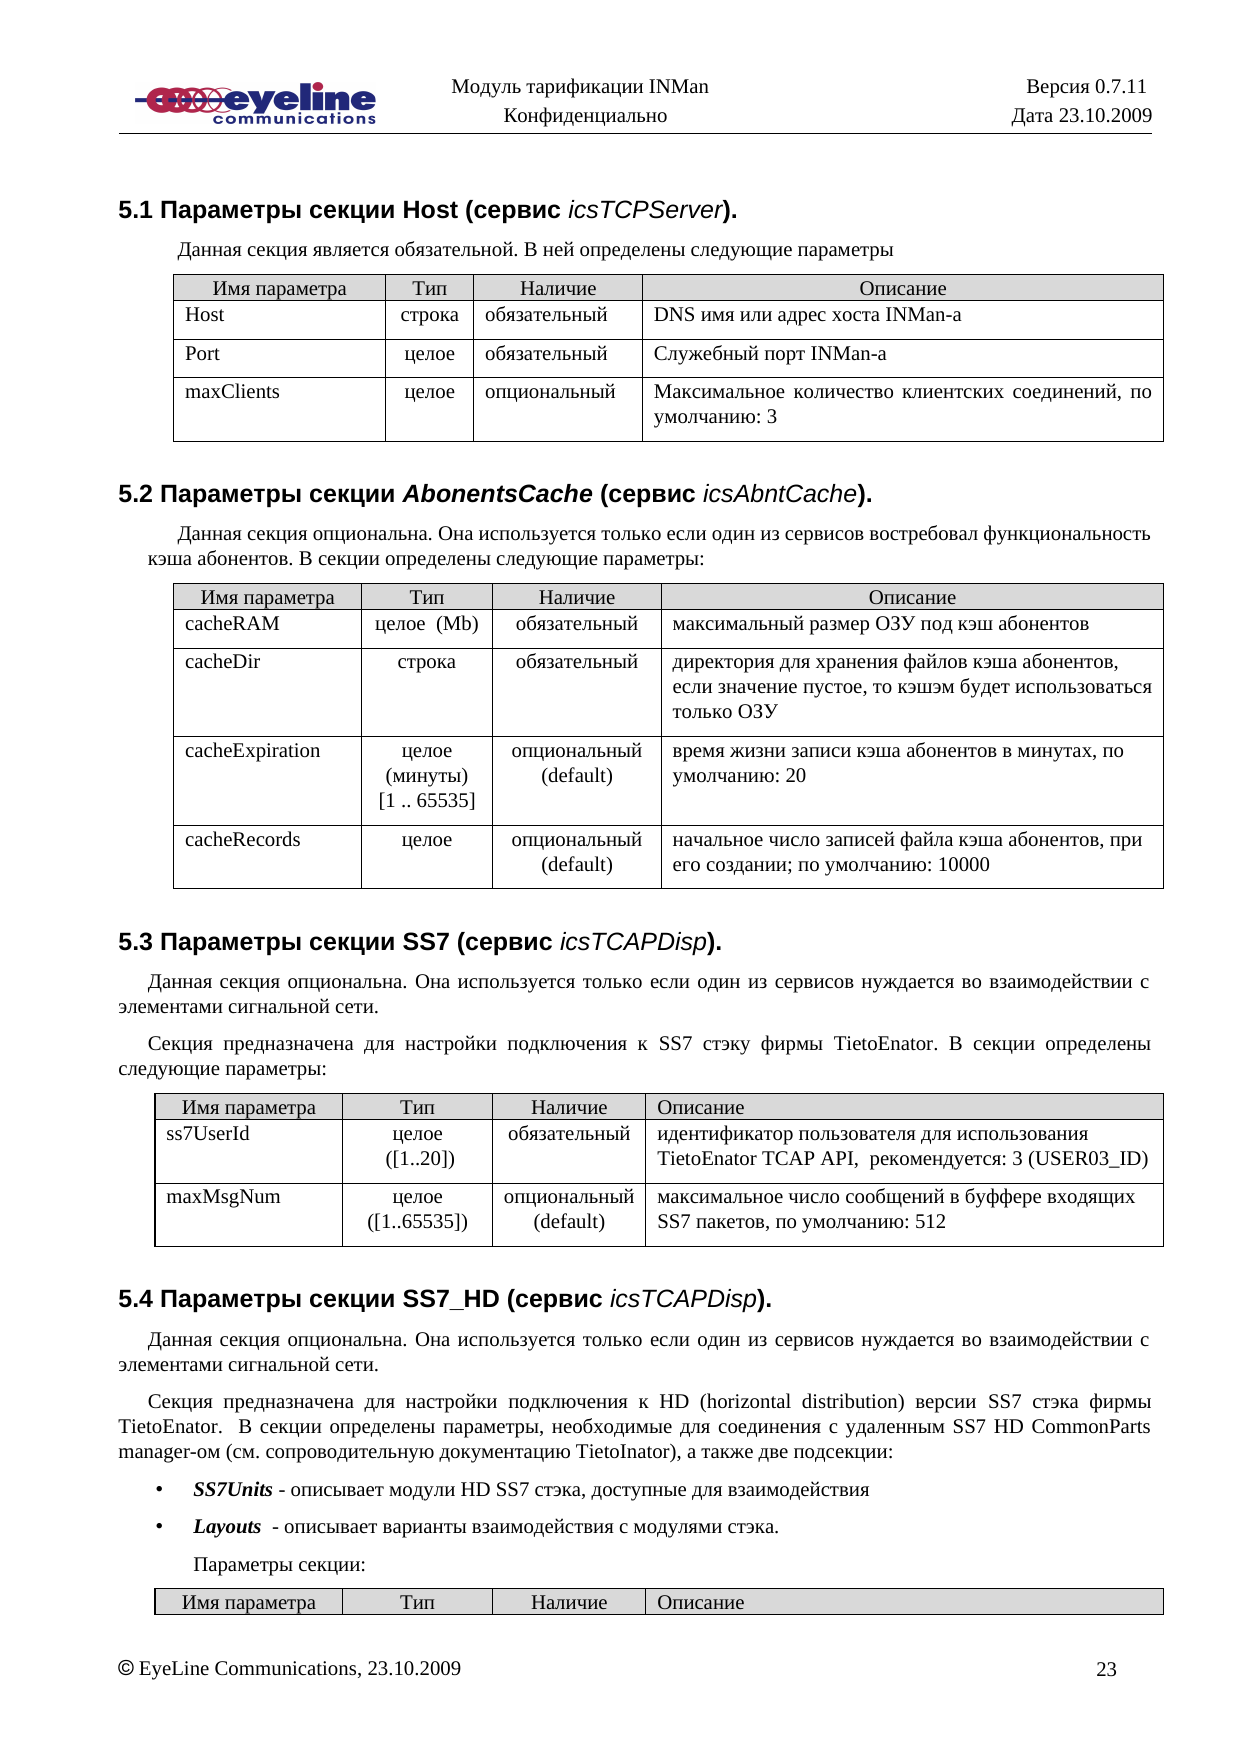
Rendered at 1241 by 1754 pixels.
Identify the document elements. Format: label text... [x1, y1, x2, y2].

table_cell начальное число записей файла кэша абонентов, при его создании; по умолчанию: 10000 [662, 826, 1163, 888]
subtitle Параметры секции SS7 (сервис icsTCAPDisp). [118, 927, 1151, 955]
text Данная секция опциональна. Она используется только если один из сервисов востребовал функциональность кэша абонентов. В секции определены следующие параметры: [148, 520, 1151, 570]
text Секция предназначена для настройки подключения к SS7 стэку фирмы TietoЕnator. В секции определены следующие параметры: [118, 1030, 1151, 1080]
table_header Имя параметра [156, 1589, 342, 1614]
table_cell обязательный [474, 301, 642, 338]
table_header Тип [343, 1094, 492, 1119]
table_cell целое ([1..20]) [343, 1120, 492, 1182]
table_header Наличие [474, 275, 642, 300]
table_cell обязательный [493, 649, 661, 736]
table_cell maxClients [174, 378, 385, 441]
table_cell cacheRecords [174, 826, 361, 888]
table_cell строка [362, 649, 492, 736]
table_cell cacheDir [174, 649, 361, 736]
table_cell maxMsgNum [156, 1184, 342, 1246]
table_cell идентификатор пользователя для использования TietoЕnator TCAP API, рекомендуется: 3 (USER03_ID) [646, 1120, 1163, 1182]
table_cell целое [386, 340, 473, 377]
table_header Наличие [493, 584, 661, 609]
table_header Имя параметра [174, 584, 361, 609]
table_cell директория для хранения файлов кэша абонентов, если значение пустое, то кэшэм будет использоваться только ОЗУ [662, 649, 1163, 736]
table_cell обязательный [493, 1120, 645, 1182]
table_cell cacheExpiration [174, 737, 361, 824]
table_header Описание [643, 275, 1163, 300]
table_header Описание [646, 1589, 1163, 1614]
table_cell опциональный [474, 378, 642, 441]
table_cell опциональный (default) [493, 737, 661, 824]
table_cell cacheRAM [174, 610, 361, 647]
text Данная секция опциональна. Она используется только если один из сервисов нуждается во взаимодействии с элементами сигнальной сети. [118, 968, 1151, 1018]
subtitle Параметры секции SS7_HD (сервис icsTCAPDisp). [118, 1284, 1151, 1313]
table_cell Host [174, 301, 385, 338]
table_header Тип [343, 1589, 492, 1614]
table_cell целое ([1..65535]) [343, 1184, 492, 1246]
table_cell максимальное число сообщений в буффере входящих SS7 пакетов, по умолчанию: 512 [646, 1184, 1163, 1246]
table_cell время жизни записи кэша абонентов в минутах, по умолчанию: 20 [662, 737, 1163, 824]
table_header Имя параметра [156, 1094, 342, 1119]
table_cell Port [174, 340, 385, 377]
subtitle Параметры секции AbonentsCache (сервис icsAbntCache). [118, 479, 1151, 508]
table_header Наличие [493, 1589, 645, 1614]
list Layouts - описывает варианты взаимодействия с модулями стэка. [156, 1513, 1151, 1538]
table_cell опциональный (default) [493, 826, 661, 888]
table_cell целое [386, 378, 473, 441]
table_cell Служебный порт INMan-a [643, 340, 1163, 377]
subtitle Параметры секции Host (сервис icsTCPServer). [118, 195, 1151, 224]
table_cell обязательный [474, 340, 642, 377]
list Параметры секции: [156, 1551, 1151, 1576]
table_cell целое (Mb) [362, 610, 492, 647]
table_header Наличие [493, 1094, 645, 1119]
text Данная секция является обязательной. В ней определены следующие параметры [148, 236, 1151, 261]
table_header Имя параметра [174, 275, 385, 300]
table_cell Максимальное количество клиентских соединений, по умолчанию: 3 [643, 378, 1163, 441]
list SS7Units - описывает модули HD SS7 стэка, доступные для взаимодействия [156, 1476, 1151, 1501]
table_cell строка [386, 301, 473, 338]
table_header Описание [646, 1094, 1163, 1119]
table_cell целое (минуты) [1 .. 65535] [362, 737, 492, 824]
text Данная секция опциональна. Она используется только если один из сервисов нуждается во взаимодействии с элементами сигнальной сети. [118, 1326, 1151, 1376]
table_cell максимальный размер ОЗУ под кэш абонентов [662, 610, 1163, 647]
picture [135, 82, 376, 124]
table_cell обязательный [493, 610, 661, 647]
table_header Тип [386, 275, 473, 300]
table_cell целое [362, 826, 492, 888]
table_header Описание [662, 584, 1163, 609]
table_cell DNS имя или адрес хоста INMan-a [643, 301, 1163, 338]
table_header Тип [362, 584, 492, 609]
table_cell опциональный (default) [493, 1184, 645, 1246]
table_cell ss7UserId [156, 1120, 342, 1182]
text Секция предназначена для настройки подключения к HD (horizontal distribution) версии SS7 стэка фирмы TietoЕnator. В секции определены параметры, необходимые для соединения с удаленным SS7 HD CommonParts manager-ом (см. сопроводительную документацию TietoInator), а также две подсекции: [118, 1388, 1151, 1463]
